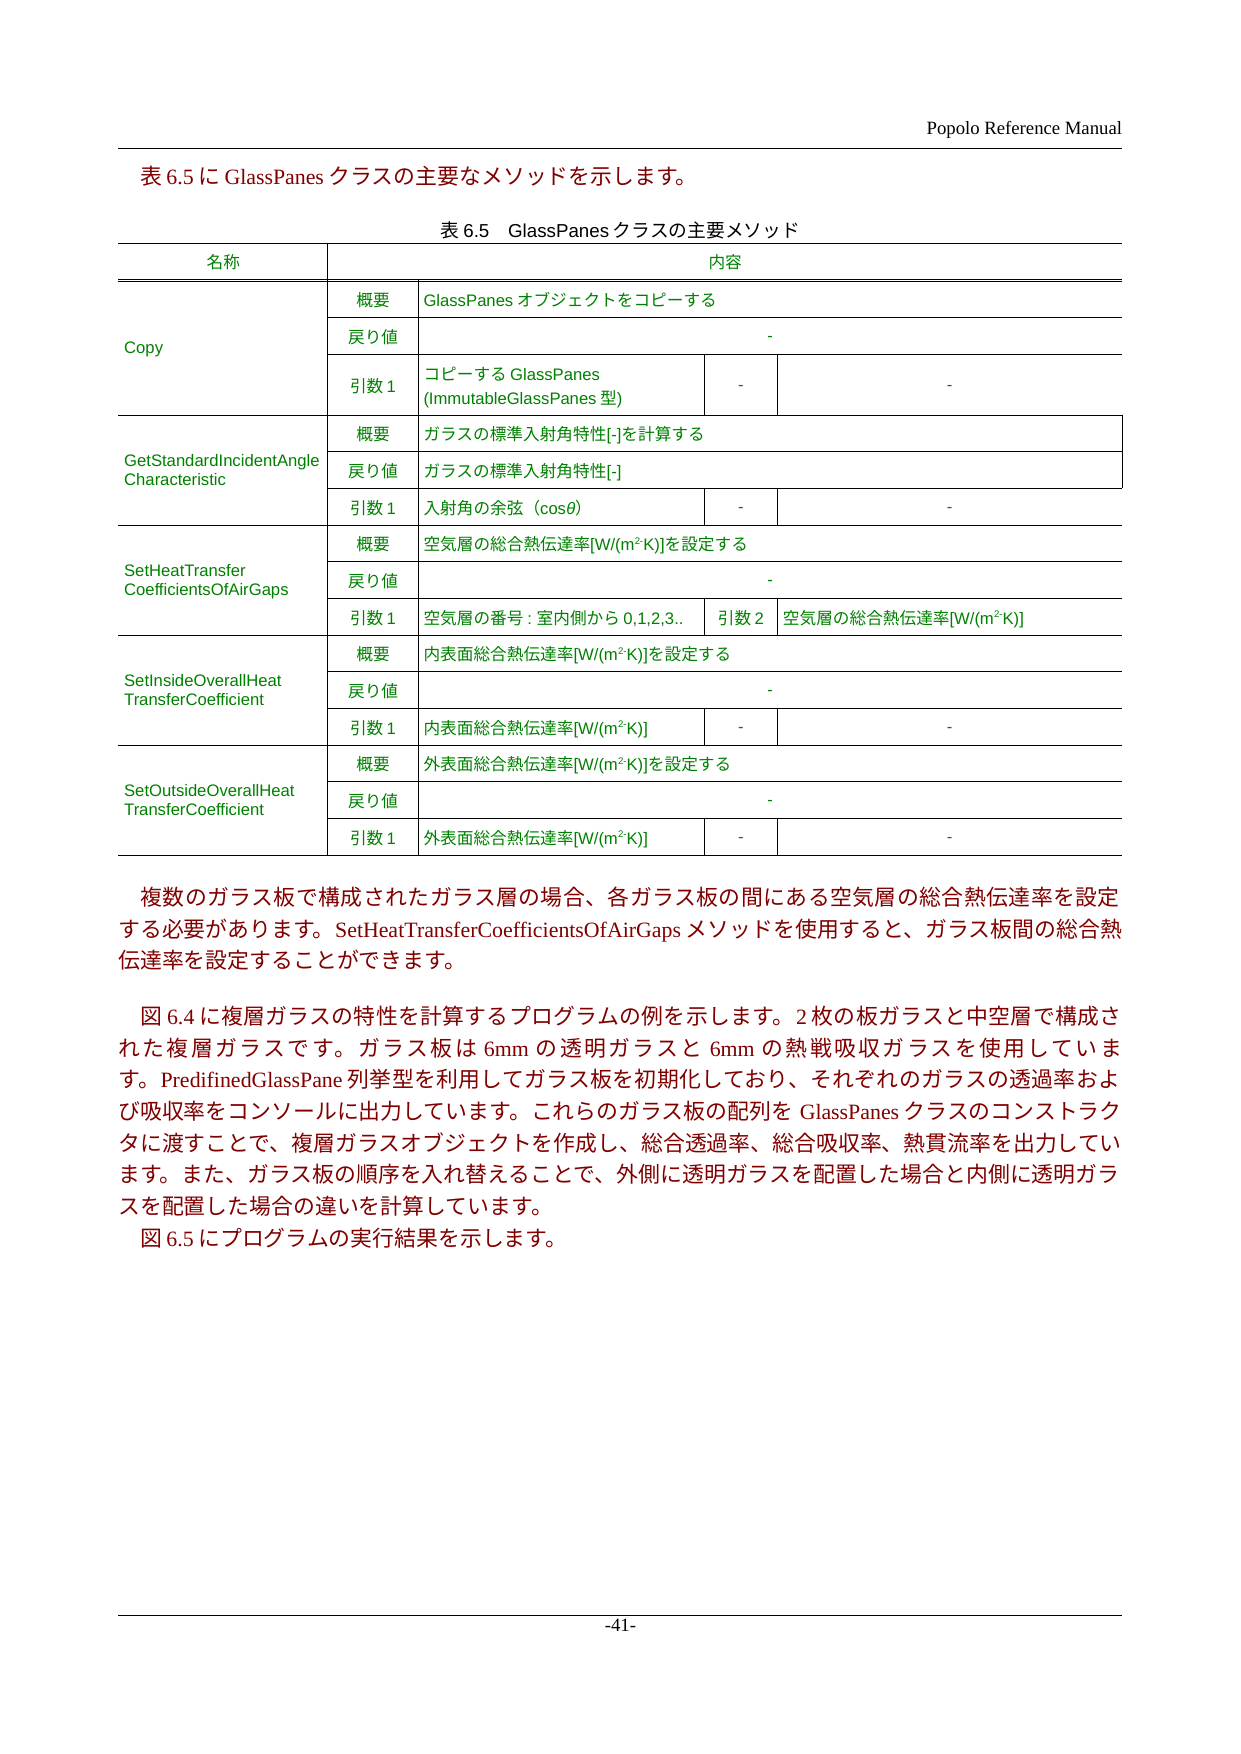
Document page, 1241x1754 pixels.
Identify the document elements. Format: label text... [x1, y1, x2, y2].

table_cell 引数1 [328, 599, 418, 634]
table_cell 概要 [328, 636, 418, 671]
text 図6.4に複層ガラスの特性を計算するプログラムの例を示します。2枚の板ガラスと中空層で構成された複層ガラスです。ガラス板は6mmの透明ガラスと6mmの熱戦吸収ガラスを使用しています。PredifinedGlassPane列挙型を利用してガラス板を初期化しており、それぞれのガラスの透過率および吸収率をコンソールに出力しています。これらのガラス板の配列をGlassPanesクラスのコンストラクタに渡すことで、複層ガラスオブジェクトを作成し、総合透過率、総合吸収率、熱貫流率を出力しています。また、ガラス板の順序を入れ替えることで、外側に透明ガラスを配置した場合と内側に透明ガラスを配置した場合の違いを計算しています。 [118, 999, 1122, 1221]
table_cell 空気層の総合熱伝達率[W/(m2-K)] [778, 599, 1122, 634]
table_cell - [419, 318, 1122, 354]
table_cell - [419, 782, 1122, 818]
table_cell SetOutsideOverallHeat TransferCoefficient [118, 746, 327, 854]
table_cell GlassPanesオブジェクトをコピーする [419, 282, 1122, 317]
table_cell 引数2 [705, 599, 777, 634]
table_cell SetInsideOverallHeat TransferCoefficient [118, 636, 327, 744]
table_cell 引数1 [328, 355, 418, 414]
text 表6.5にGlassPanesクラスの主要なメソッドを示します。 [118, 159, 1122, 191]
table_cell - [419, 562, 1122, 598]
table_cell GetStandardIncidentAngle Characteristic [118, 416, 327, 524]
text 複数のガラス板で構成されたガラス層の場合、各ガラス板の間にある空気層の総合熱伝達率を設定する必要があります。SetHeatTransferCoefficientsOfAirGapsメソッドを使用すると、ガラス板間の総合熱伝達率を設定することができます。 [118, 880, 1122, 975]
text 表6.5 GlassPanesクラスの主要メソッド [118, 215, 1122, 242]
table_cell 概要 [328, 746, 418, 781]
table_cell - [705, 709, 777, 744]
table_cell 概要 [328, 416, 418, 451]
table_cell 内表面総合熱伝達率[W/(m2-K)]を設定する [419, 636, 1122, 671]
table_cell 入射角の余弦（cosθ） [419, 489, 704, 524]
table_cell 引数1 [328, 489, 418, 524]
table_cell 引数1 [328, 709, 418, 744]
table_cell コピーするGlassPanes (ImmutableGlassPanes型) [419, 355, 704, 414]
table_cell - [705, 489, 777, 524]
table_cell 戻り値 [328, 318, 418, 354]
table_cell 概要 [328, 526, 418, 561]
table_cell - [778, 709, 1122, 744]
table_cell ガラスの標準入射角特性[-] [419, 452, 1122, 488]
table_cell 外表面総合熱伝達率[W/(m2-K)] [419, 819, 704, 854]
table_header 名称 [118, 244, 327, 279]
table_cell - [778, 489, 1122, 524]
table_cell 戻り値 [328, 562, 418, 598]
table_cell - [419, 672, 1122, 708]
table_cell - [705, 355, 777, 414]
table_cell 空気層の番号 : 室内側から0,1,2,3.. [419, 599, 704, 634]
table_cell 戻り値 [328, 672, 418, 708]
table_cell SetHeatTransfer CoefficientsOfAirGaps [118, 526, 327, 634]
table_cell - [778, 819, 1122, 854]
table_cell 外表面総合熱伝達率[W/(m2-K)]を設定する [419, 746, 1122, 781]
table_header 内容 [328, 244, 1122, 279]
text 図6.5にプログラムの実行結果を示します。 [118, 1221, 1122, 1252]
table_cell ガラスの標準入射角特性[-]を計算する [419, 416, 1122, 451]
table_cell - [705, 819, 777, 854]
table_cell 概要 [328, 282, 418, 317]
table_cell 戻り値 [328, 782, 418, 818]
table_cell - [778, 355, 1122, 414]
table_cell 引数1 [328, 819, 418, 854]
table_cell 戻り値 [328, 452, 418, 488]
table_cell 内表面総合熱伝達率[W/(m2-K)] [419, 709, 704, 744]
table_cell 空気層の総合熱伝達率[W/(m2-K)]を設定する [419, 526, 1122, 561]
table_cell Copy [118, 282, 327, 414]
